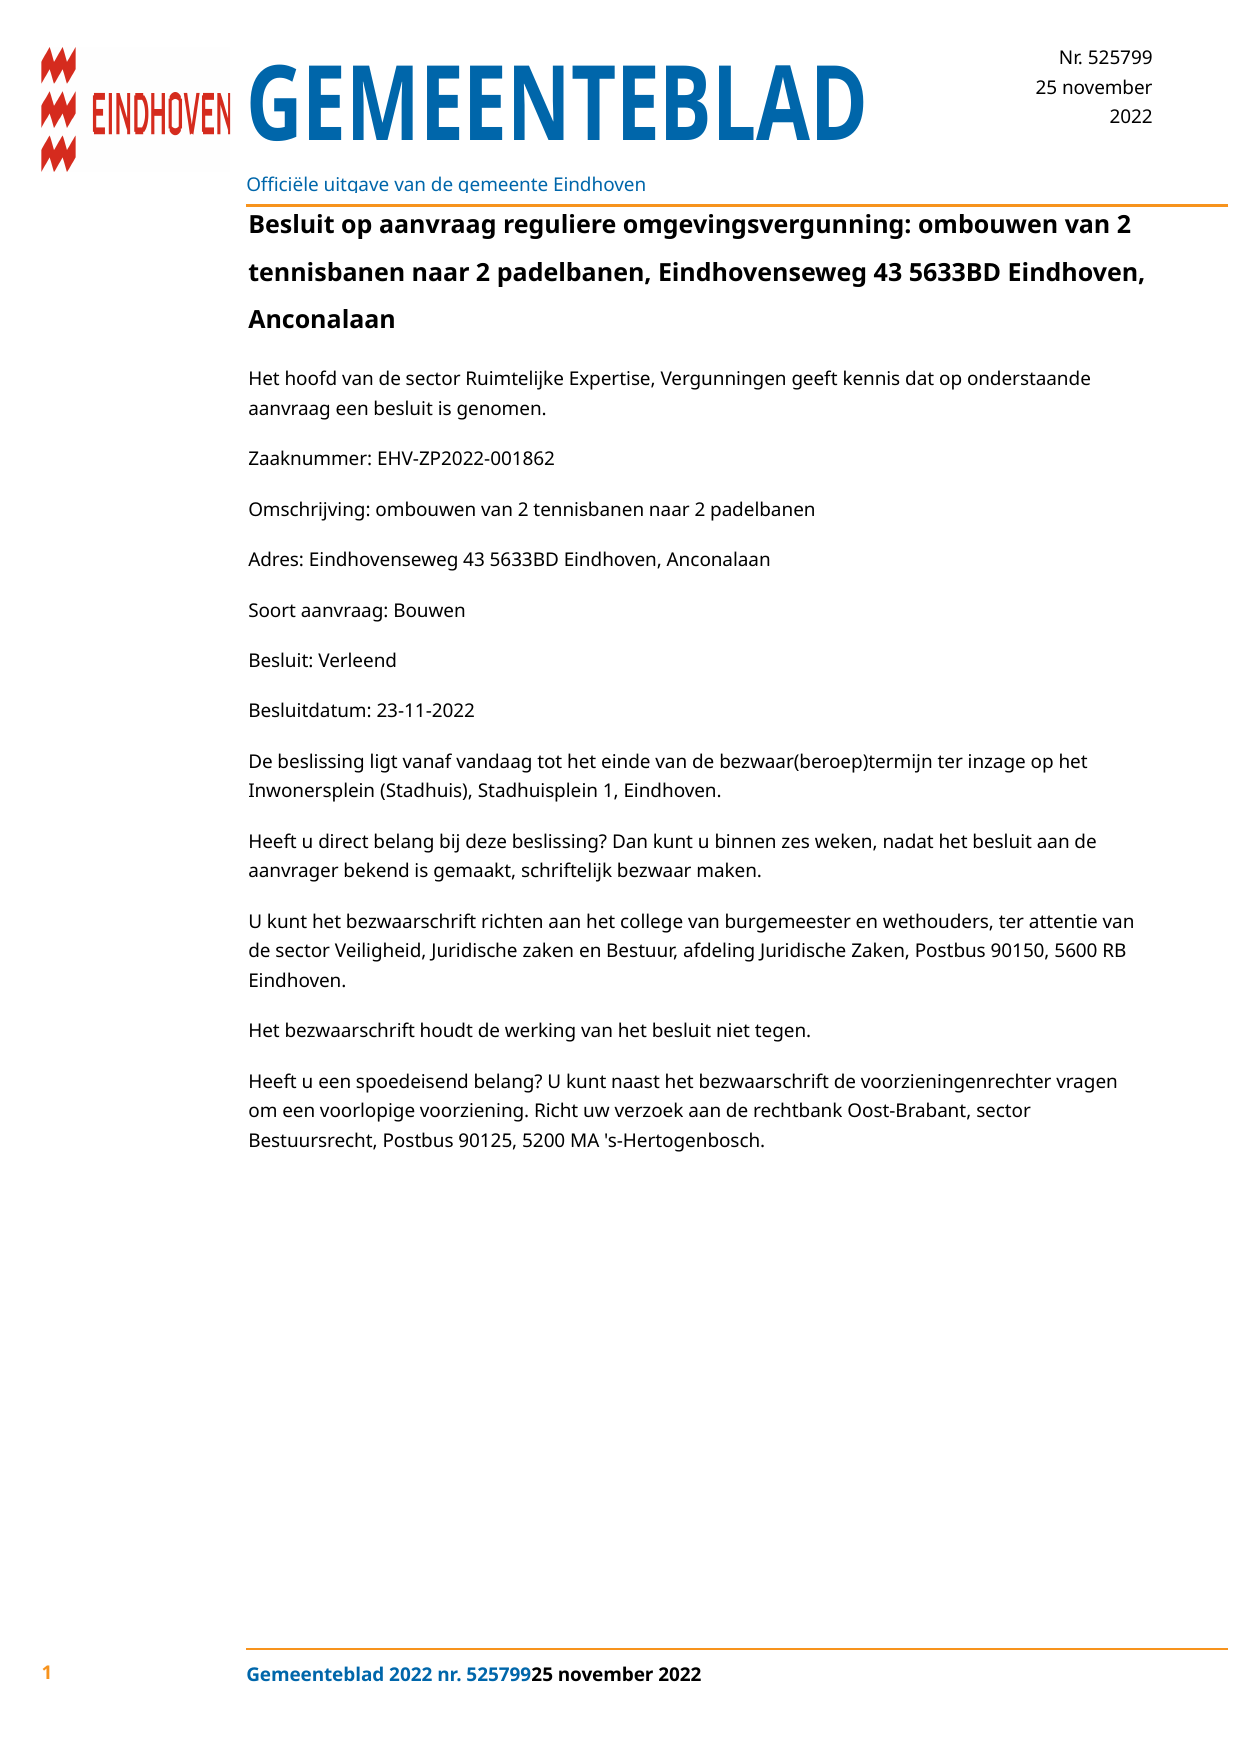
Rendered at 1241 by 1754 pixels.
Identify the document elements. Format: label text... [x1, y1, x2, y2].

text Adres: Eindhovenseweg 43 5633BD Eindhoven, Anconalaan [248, 546, 1152, 572]
text Het hoofd van de sector Ruimtelijke Expertise, Vergunningen geeft kennis dat op onderstaande aanvraag een besluit is genomen. [248, 366, 1152, 421]
text U kunt het bezwaarschrift richten aan het college van burgemeester en wethouders, ter attentie van de sector Veiligheid, Juridische zaken en Bestuur, afdeling Juridische Zaken, Postbus 90150, 5600 RB Eindhoven. [248, 908, 1152, 993]
text Omschrijving: ombouwen van 2 tennisbanen naar 2 padelbanen [248, 496, 1152, 522]
text Het bezwaarschrift houdt de werking van het besluit niet tegen. [248, 1018, 1152, 1043]
text Besluit op aanvraag reguliere omgevingsvergunning: ombouwen van 2 tennisbanen naar 2 padelbanen, Eindhovenseweg 43 5633BD Eindhoven, Anconalaan [248, 207, 1152, 336]
picture [41, 47, 231, 172]
text Soort aanvraag: Bouwen [248, 597, 1152, 622]
text Besluit: Verleend [248, 647, 1152, 673]
text Zaaknummer: EHV-ZP2022-001862 [248, 446, 1152, 471]
text De beslissing ligt vanaf vandaag tot het einde van de bezwaar(beroep)termijn ter inzage op het Inwonersplein (Stadhuis), Stadhuisplein 1, Eindhoven. [248, 748, 1152, 803]
text Heeft u direct belang bij deze beslissing? Dan kunt u binnen zes weken, nadat het besluit aan de aanvrager bekend is gemaakt, schriftelijk bezwaar maken. [248, 828, 1152, 883]
text Besluitdatum: 23-11-2022 [248, 698, 1152, 723]
text Heeft u een spoedeisend belang? U kunt naast het bezwaarschrift de voorzieningenrechter vragen om een voorlopige voorziening. Richt uw verzoek aan de rechtbank Oost-Brabant, sector Bestuursrecht, Postbus 90125, 5200 MA 's-Hertogenbosch. [248, 1068, 1152, 1153]
